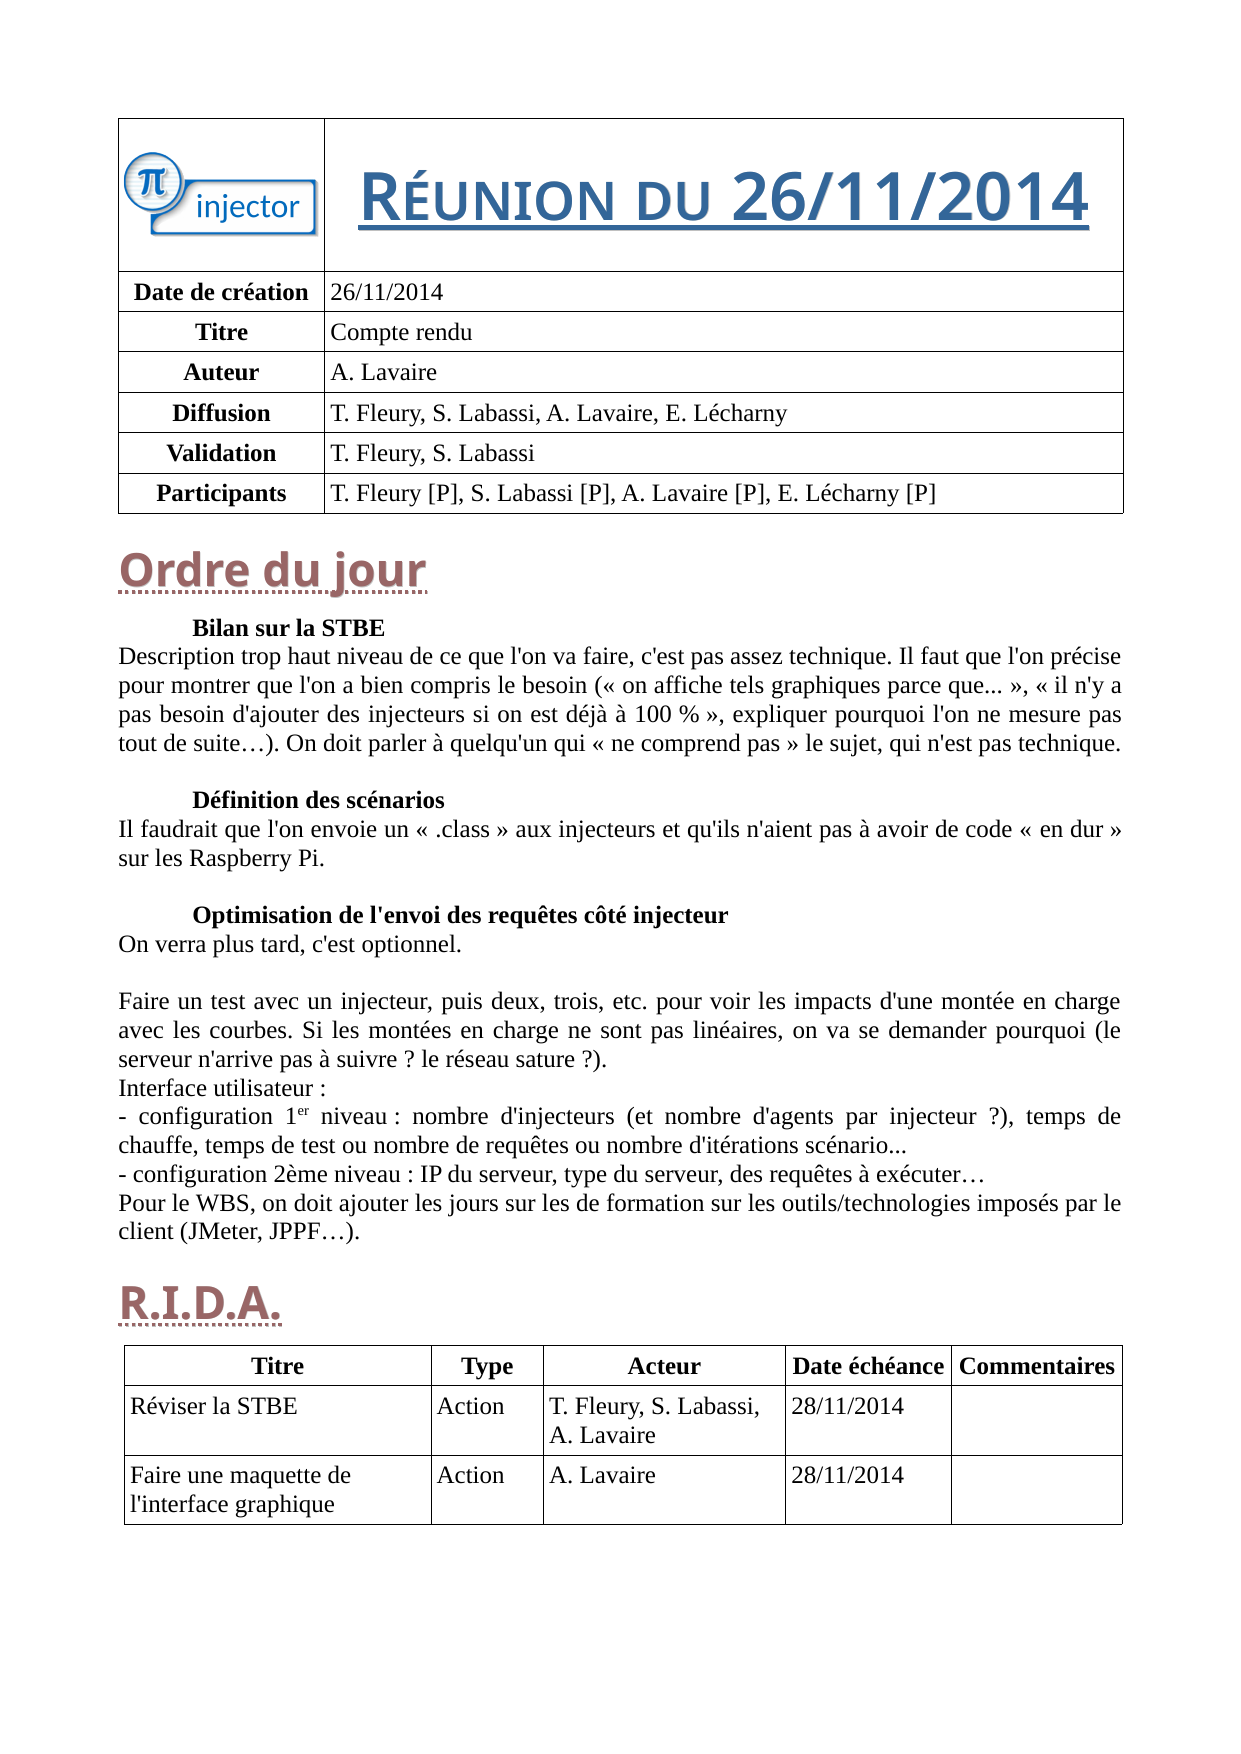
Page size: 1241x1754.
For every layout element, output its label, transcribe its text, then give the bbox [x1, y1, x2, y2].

table_cell Date de création [119, 272, 324, 311]
text Il faudrait que l'on envoie un « .class » aux injecteurs et qu'ils n'aient pas à avoir de code « en dur » sur les Raspberry Pi. [118, 814, 1122, 871]
table_cell Participants [119, 474, 324, 513]
table_header Date échéance [786, 1346, 951, 1385]
subtitle Ordre du jour [118, 538, 1122, 600]
table_cell Réviser la STBE [125, 1386, 431, 1454]
text Bilan sur la STBE [118, 613, 1122, 641]
table_cell T. Fleury [P], S. Labassi [P], A. Lavaire [P], E. Lécharny [P] [325, 474, 1123, 513]
subtitle R.I.D.A. [118, 1270, 1122, 1333]
table_header Acteur [544, 1346, 785, 1385]
text Définition des scénarios [118, 785, 1122, 814]
table_cell Action [432, 1456, 543, 1523]
table_cell A. Lavaire [544, 1456, 785, 1523]
table_cell A. Lavaire [325, 352, 1123, 392]
table_header [119, 119, 324, 271]
table_cell T. Fleury, S. Labassi, A. Lavaire, E. Lécharny [325, 393, 1123, 432]
table_header Commentaires [952, 1346, 1122, 1385]
table_header Type [432, 1346, 543, 1385]
table_cell 28/11/2014 [786, 1386, 951, 1454]
table_cell [952, 1456, 1122, 1523]
table_header Réunion du 26/11/2014 [325, 119, 1123, 271]
table_cell Titre [119, 312, 324, 351]
text Optimisation de l'envoi des requêtes côté injecteur [118, 900, 1122, 929]
table_cell Faire une maquette de l'interface graphique [125, 1456, 431, 1523]
table_cell T. Fleury, S. Labassi, A. Lavaire [544, 1386, 785, 1454]
table_header Titre [125, 1346, 431, 1385]
picture [123, 152, 319, 237]
text Description trop haut niveau de ce que l'on va faire, c'est pas assez technique. Il faut que l'on précise pour montrer que l'on a bien compris le besoin (« on affiche tels graphiques parce que... », « il n'y a pas besoin d'ajouter des injecteurs si on est déjà à 100 % », expliquer pourquoi l'on ne mesure pas tout de suite…). On doit parler à quelqu'un qui « ne comprend pas » le sujet, qui n'est pas technique. [118, 641, 1122, 756]
text Pour le WBS, on doit ajouter les jours sur les de formation sur les outils/technologies imposés par le client (JMeter, JPPF…). [118, 1188, 1122, 1245]
table_cell 26/11/2014 [325, 272, 1123, 311]
text - configuration 2ème niveau : IP du serveur, type du serveur, des requêtes à exécuter… [118, 1159, 1122, 1188]
text On verra plus tard, c'est optionnel. [118, 929, 1122, 958]
text Interface utilisateur : [118, 1073, 1122, 1101]
table_cell Action [432, 1386, 543, 1454]
table_cell T. Fleury, S. Labassi [325, 433, 1123, 472]
table_cell 28/11/2014 [786, 1456, 951, 1523]
text Faire un test avec un injecteur, puis deux, trois, etc. pour voir les impacts d'une montée en charge avec les courbes. Si les montées en charge ne sont pas linéaires, on va se demander pourquoi (le serveur n'arrive pas à suivre ? le réseau sature ?). [118, 986, 1122, 1073]
table_cell Compte rendu [325, 312, 1123, 351]
table_cell Auteur [119, 352, 324, 392]
text - configuration 1er niveau : nombre d'injecteurs (et nombre d'agents par injecteur ?), temps de chauffe, temps de test ou nombre de requêtes ou nombre d'itérations scénario... [118, 1101, 1122, 1159]
table_cell Validation [119, 433, 324, 472]
table_cell Diffusion [119, 393, 324, 432]
table_cell [952, 1386, 1122, 1454]
